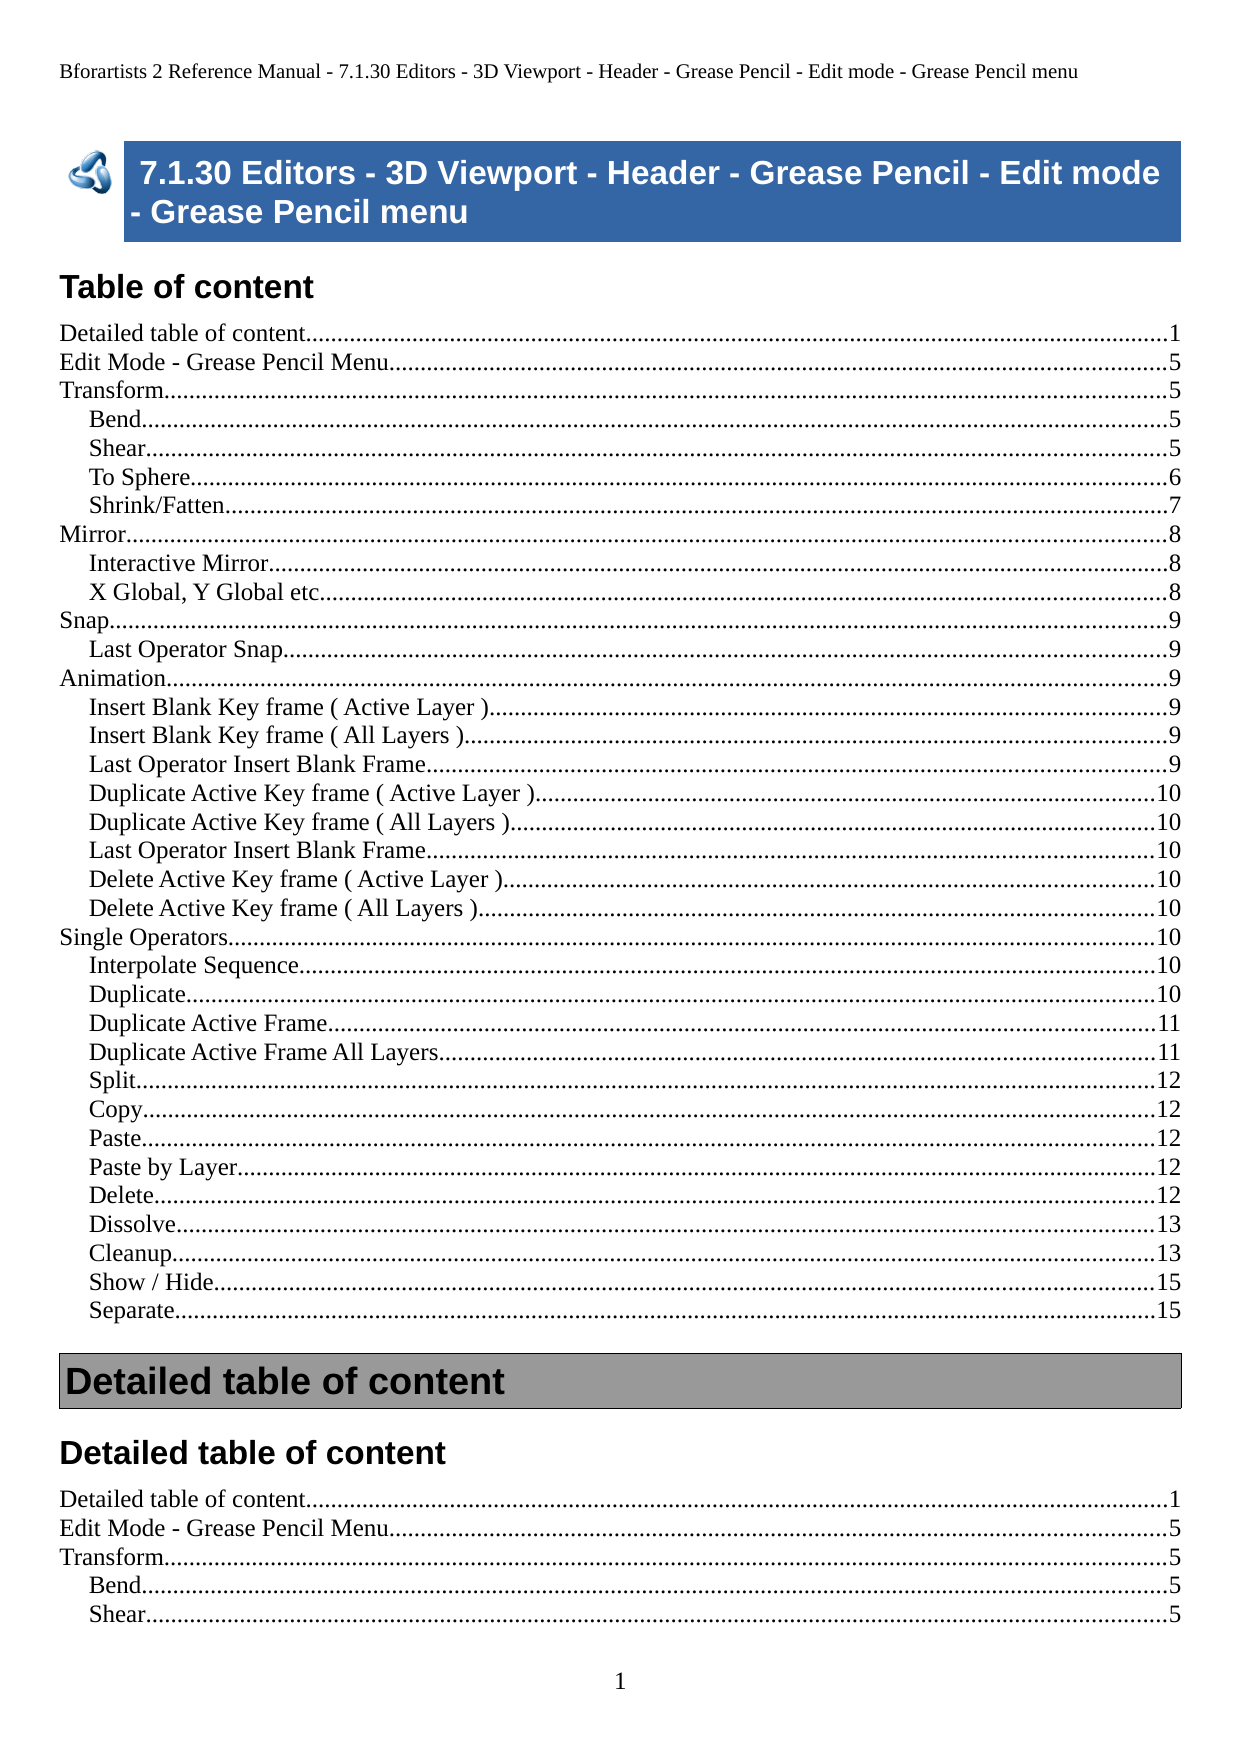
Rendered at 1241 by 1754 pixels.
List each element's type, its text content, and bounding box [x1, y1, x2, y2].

table_header 7.1.30 Editors - 3D Viewport - Header - Grease Pencil - Edit mode - Grease Pencil menu [124, 141, 1181, 242]
text Detailed table of content 1 [59, 1484, 1181, 1513]
text Transform 5 [59, 1542, 1181, 1570]
text Duplicate Active Frame All Layers 11 [88, 1037, 1181, 1065]
text Animation 9 [59, 663, 1181, 692]
text Paste 12 [88, 1123, 1181, 1152]
text Last Operator Insert Blank Frame 10 [88, 835, 1181, 864]
text Separate 15 [88, 1295, 1181, 1324]
text Shear 5 [88, 1599, 1181, 1628]
text Single Operators 10 [59, 922, 1181, 950]
subtitle Detailed table of content [59, 1433, 1181, 1472]
text Interpolate Sequence 10 [88, 950, 1181, 979]
text Duplicate Active Key frame ( Active Layer ) 10 [88, 778, 1181, 807]
text Insert Blank Key frame ( Active Layer ) 9 [88, 692, 1181, 720]
text Insert Blank Key frame ( All Layers ) 9 [88, 720, 1181, 749]
text Duplicate Active Frame 11 [88, 1008, 1181, 1037]
text Bend 5 [88, 1570, 1181, 1599]
text Delete Active Key frame ( Active Layer ) 10 [88, 864, 1181, 893]
text Mirror 8 [59, 519, 1181, 548]
text Bend 5 [88, 404, 1181, 433]
text Edit Mode - Grease Pencil Menu 5 [59, 347, 1181, 375]
text Delete 12 [88, 1180, 1181, 1209]
picture [65, 147, 114, 197]
text Interactive Mirror 8 [88, 548, 1181, 577]
text Dissolve 13 [88, 1209, 1181, 1238]
text Cleanup 13 [88, 1238, 1181, 1267]
text Duplicate Active Key frame ( All Layers ) 10 [88, 807, 1181, 835]
text To Sphere 6 [88, 462, 1181, 490]
text Paste by Layer 12 [88, 1152, 1181, 1180]
subtitle Table of content [59, 267, 1181, 305]
text Split 12 [88, 1065, 1181, 1094]
text Shear 5 [88, 433, 1181, 462]
text Edit Mode - Grease Pencil Menu 5 [59, 1513, 1181, 1542]
text Last Operator Snap 9 [88, 634, 1181, 663]
text X Global, Y Global etc. 8 [88, 577, 1181, 605]
text Snap 9 [59, 605, 1181, 634]
text Delete Active Key frame ( All Layers ) 10 [88, 893, 1181, 922]
text Shrink/Fatten 7 [88, 490, 1181, 519]
text Duplicate 10 [88, 979, 1181, 1008]
table_header Detailed table of content [60, 1354, 1181, 1408]
text Show / Hide 15 [88, 1267, 1181, 1295]
text Transform 5 [59, 375, 1181, 404]
text Copy 12 [88, 1094, 1181, 1123]
text Last Operator Insert Blank Frame 9 [88, 749, 1181, 778]
table_header [59, 141, 124, 242]
text Detailed table of content 1 [59, 318, 1181, 347]
